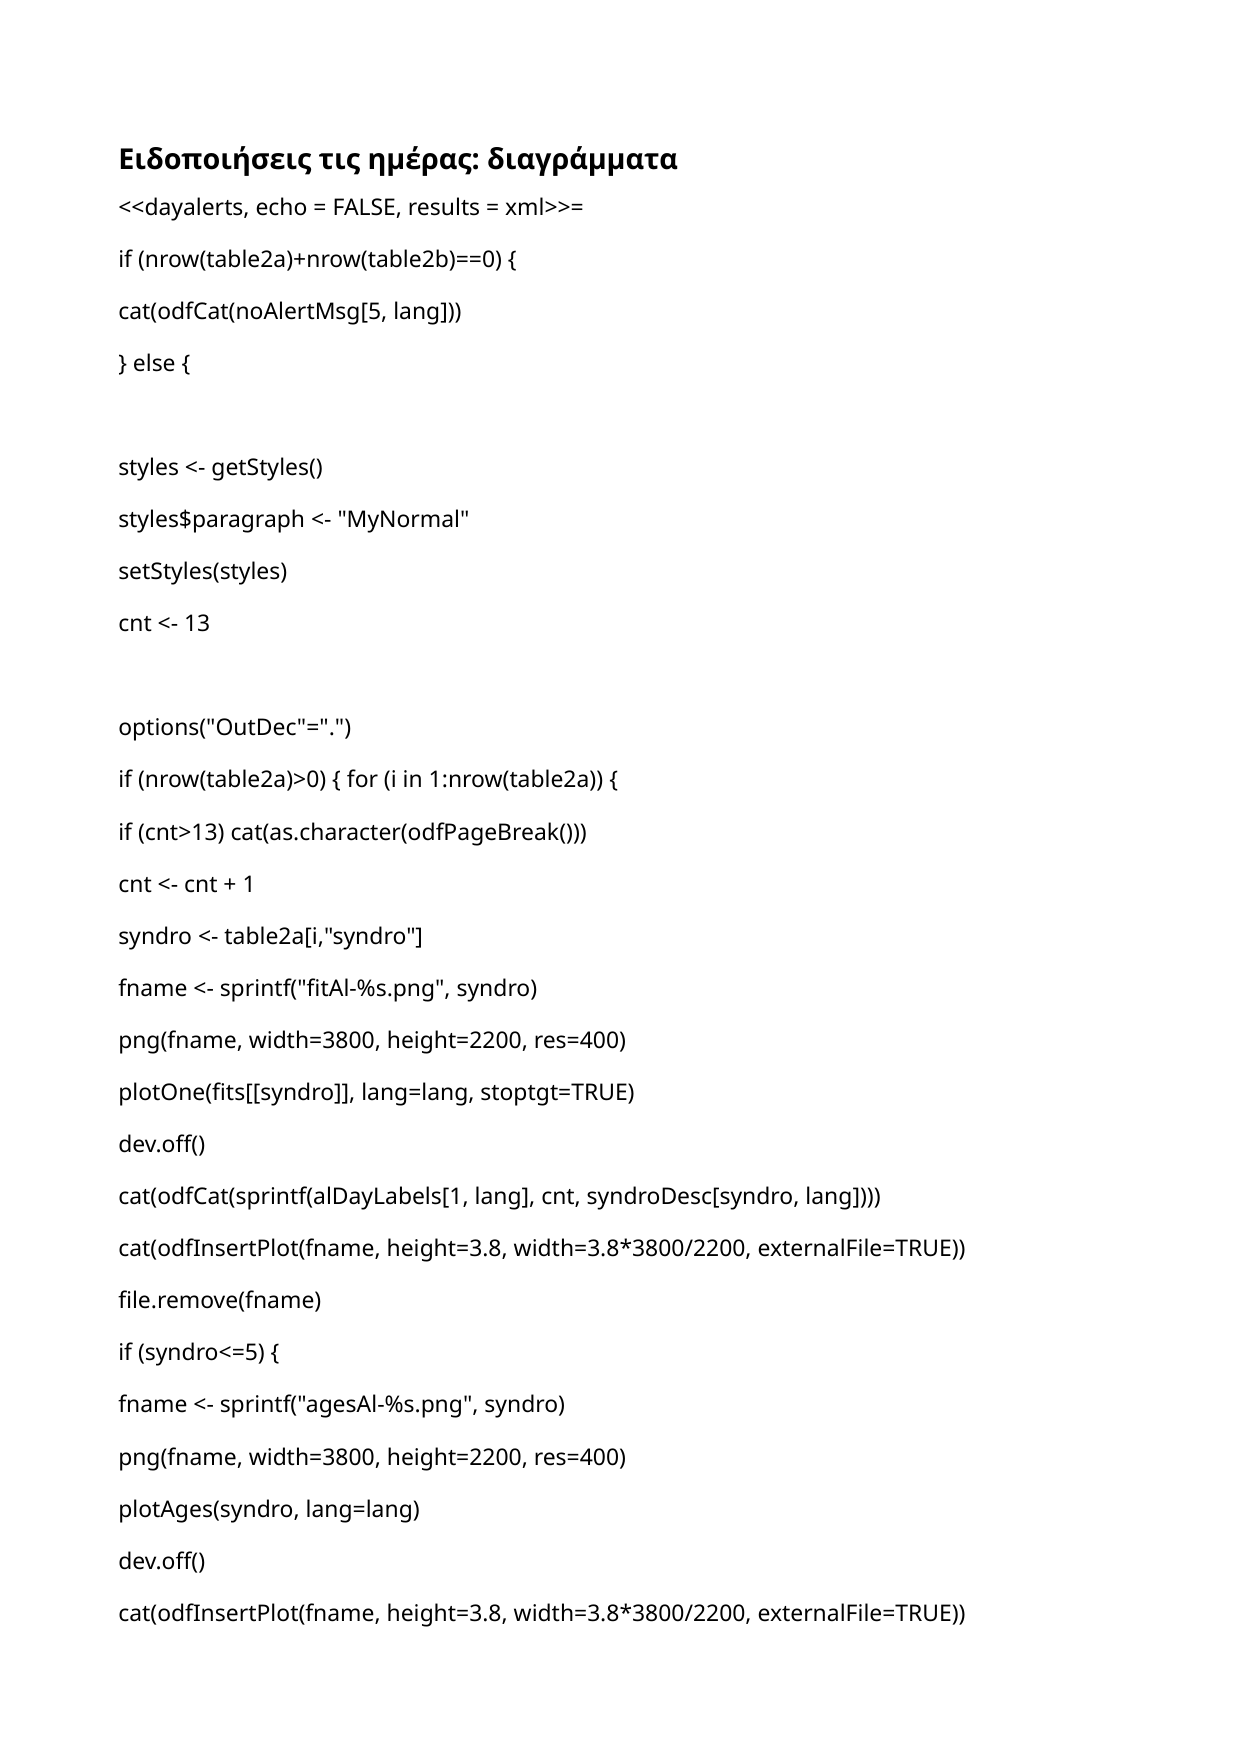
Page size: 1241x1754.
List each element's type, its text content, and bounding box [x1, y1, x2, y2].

text plotOne(fits[[syndro]], lang=lang, stoptgt=TRUE) [118, 1076, 1122, 1107]
text dev.off() [118, 1128, 1122, 1159]
text cat(odfInsertPlot(fname, height=3.8, width=3.8*3800/2200, externalFile=TRUE)) [118, 1597, 1122, 1628]
text cat(odfCat(noAlertMsg[5, lang])) [118, 295, 1122, 326]
text styles <- getStyles() [118, 451, 1122, 482]
text if (syndro<=5) { [118, 1336, 1122, 1368]
text styles$paragraph <- "MyNormal" [118, 503, 1122, 534]
text png(fname, width=3800, height=2200, res=400) [118, 1441, 1122, 1472]
text fname <- sprintf("fitAl-%s.png", syndro) [118, 972, 1122, 1003]
text png(fname, width=3800, height=2200, res=400) [118, 1024, 1122, 1055]
text <<dayalerts, echo = FALSE, results = xml>>= [118, 191, 1122, 222]
text file.remove(fname) [118, 1284, 1122, 1316]
text if (nrow(table2a)+nrow(table2b)==0) { [118, 243, 1122, 274]
text syndro <- table2a[i,"syndro"] [118, 920, 1122, 951]
text dev.off() [118, 1545, 1122, 1576]
text setStyles(styles) [118, 555, 1122, 586]
text options("OutDec"=".") [118, 711, 1122, 743]
text cat(odfCat(sprintf(alDayLabels[1, lang], cnt, syndroDesc[syndro, lang]))) [118, 1180, 1122, 1211]
text plotAges(syndro, lang=lang) [118, 1493, 1122, 1524]
subtitle Ειδοποιήσεις τις ημέρας: διαγράμματα [118, 139, 1122, 178]
text if (nrow(table2a)>0) { for (i in 1:nrow(table2a)) { [118, 763, 1122, 795]
text fname <- sprintf("agesAl-%s.png", syndro) [118, 1388, 1122, 1420]
text cnt <- cnt + 1 [118, 868, 1122, 899]
text cnt <- 13 [118, 607, 1122, 638]
text if (cnt>13) cat(as.character(odfPageBreak())) [118, 816, 1122, 847]
text cat(odfInsertPlot(fname, height=3.8, width=3.8*3800/2200, externalFile=TRUE)) [118, 1232, 1122, 1263]
text } else { [118, 347, 1122, 378]
